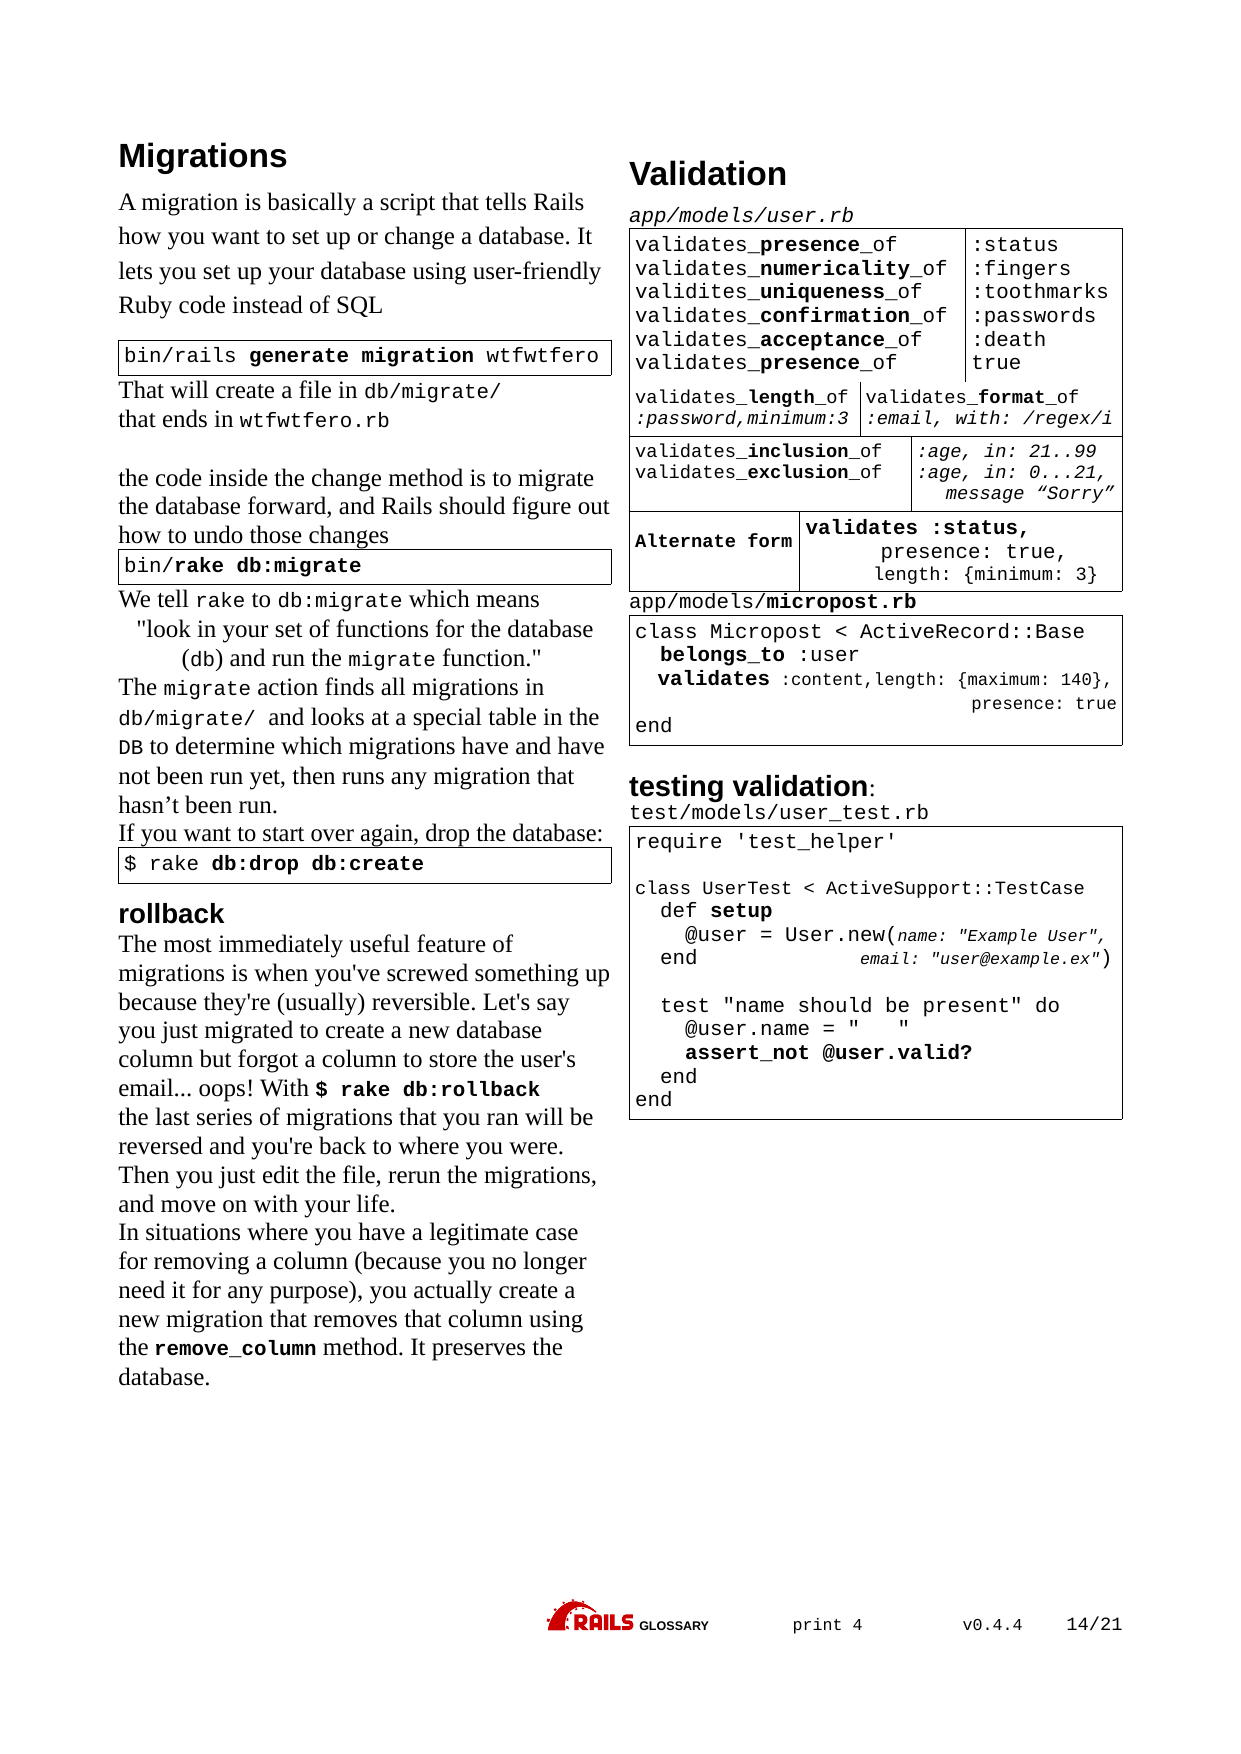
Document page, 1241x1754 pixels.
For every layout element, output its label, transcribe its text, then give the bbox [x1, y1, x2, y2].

text the code inside the change method is to migrate the database forward, and Rails should figure out how to undo those changes [118, 463, 611, 549]
text test/models/user_test.rb [629, 802, 1122, 826]
subtitle Migrations [118, 136, 611, 174]
text testing validation: [629, 768, 1122, 802]
text the last series of migrations that you ran will be reversed and you're back to where you were. Then you just edit the file, rerun the migrations, and move on with your life. [118, 1102, 611, 1217]
text app/models/micropost.rb [629, 592, 1122, 615]
text "look in your set of functions for the database (db) and run the migrate function." [118, 614, 611, 672]
text The migrate action finds all migrations in db/migrate/ and looks at a special table in the DB to determine which migrations have and have not been run yet, then runs any migration that hasn’t been run. [118, 672, 611, 818]
table_header $ rake db:drop db:create [119, 848, 611, 882]
table_header validates :status, presence: true, length: {minimum: 3} [800, 512, 1122, 591]
subtitle rollback [118, 897, 611, 929]
table_header validates_presence_of validates_numericality_of validites_uniqueness_of validates_confirmation_of validates_acceptance_of validates_presence_of [630, 229, 965, 382]
table_header :status :fingers :toothmarks :passwords :death true [966, 229, 1122, 382]
table_header bin/rails generate migration wtfwtfero [119, 341, 611, 375]
text We tell rake to db:migrate which means [118, 585, 611, 614]
text That will create a file in db/migrate/ [118, 376, 611, 404]
table_cell validates_inclusion_of validates_exclusion_of [630, 437, 911, 511]
subtitle Validation [629, 153, 1122, 192]
table_cell validates_length_of :password,minimum:3 [630, 382, 860, 436]
table_header bin/rake db:migrate [119, 550, 611, 584]
table_cell :age, in: 21..99 :age, in: 0...21, message “Sorry” [912, 437, 1122, 511]
text that ends in wtfwtfero.rb [118, 404, 611, 434]
text The most immediately useful feature of migrations is when you've screwed something up because they're (usually) reversible. Let's say you just migrated to create a new database column but forgot a column to store the user's email... oops! With $ rake db:rollback [118, 929, 611, 1102]
text If you want to start over again, drop the database: [118, 818, 611, 847]
text app/models/user.rb [629, 205, 1122, 228]
table_cell validates_format_of :email, with: /regex/i [861, 382, 1122, 436]
table_header require 'test_helper' class UserTest < ActiveSupport::TestCase def setup @user = User.new(name: "Example User", end email: "user@example.ex") test "name should be present" do @user.name = " " assert_not @user.valid? end end [630, 827, 1122, 1119]
table_header class Micropost < ActiveRecord::Base belongs_to :user validates :content,length: {maximum: 140}, presence: true end [630, 616, 1122, 745]
text In situations where you have a legitimate case for removing a column (because you no longer need it for any purpose), you actually create a new migration that removes that column using the remove_column method. It preserves the database. [118, 1217, 611, 1391]
text A migration is basically a script that tells Rails how you want to set up or change a database. It lets you set up your database using user-friendly Ruby code instead of SQL [118, 187, 611, 319]
table_header Alternate form [630, 512, 799, 591]
